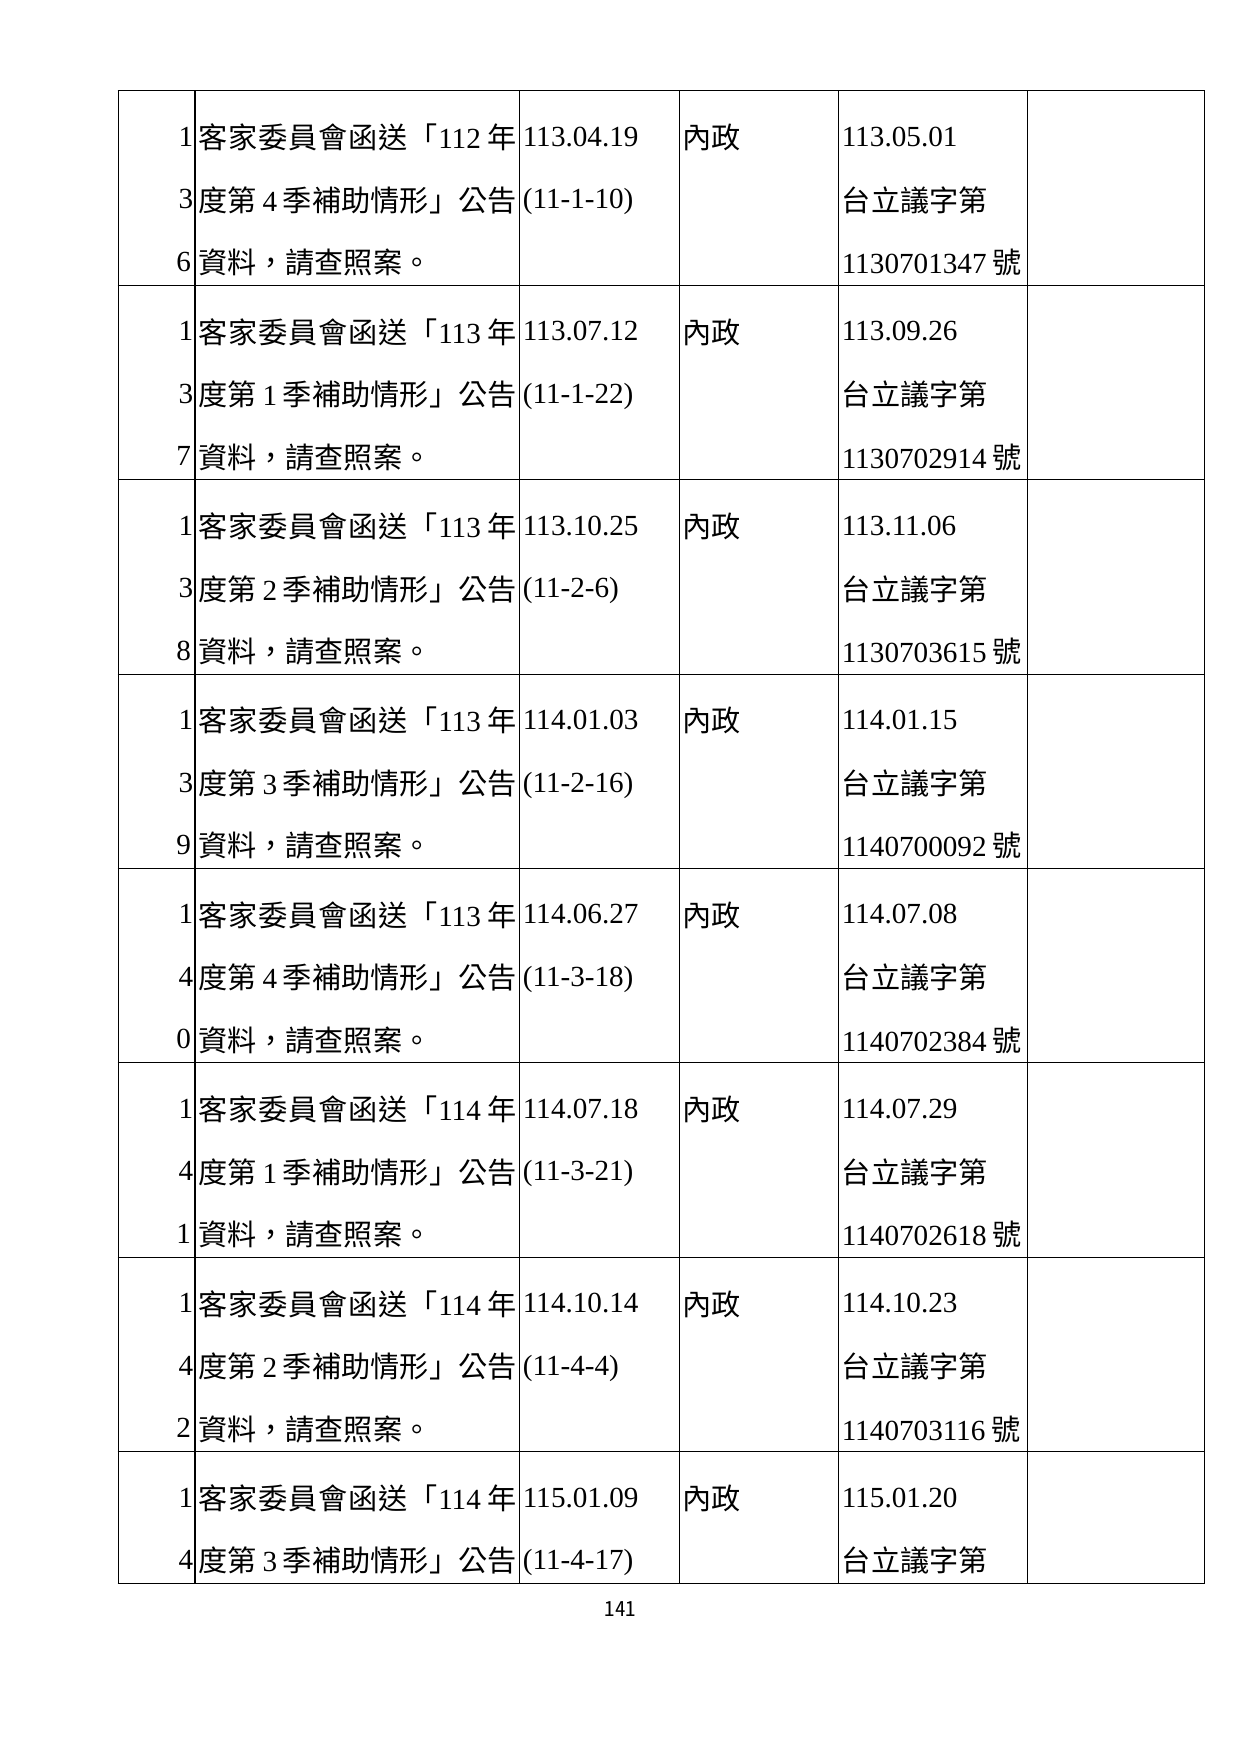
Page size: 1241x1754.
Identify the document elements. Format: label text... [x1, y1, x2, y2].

table_cell 內政 [680, 1258, 838, 1451]
table_cell 內政 [680, 869, 838, 1062]
table_cell [119, 869, 194, 1062]
table_cell 114.10.14 (11-4-4) [520, 1258, 679, 1451]
table_cell 113.09.26 台立議字第1130702914號 [839, 286, 1027, 479]
table_cell 113.04.19 (11-1-10) [520, 91, 679, 285]
table_cell [1028, 675, 1204, 868]
table_cell 客家委員會函送「113年度第2季補助情形」公告資料，請查照案。 [196, 480, 519, 673]
table_cell [119, 1063, 194, 1257]
table_cell [1028, 1452, 1204, 1583]
table_cell [1028, 286, 1204, 479]
table_cell 客家委員會函送「114年度第2季補助情形」公告資料，請查照案。 [196, 1258, 519, 1451]
table_cell 114.07.29 台立議字第1140702618號 [839, 1063, 1027, 1257]
table_cell [119, 1258, 194, 1451]
table_cell 113.05.01 台立議字第1130701347號 [839, 91, 1027, 285]
table_cell 114.06.27 (11-3-18) [520, 869, 679, 1062]
table_cell 115.01.20 台立議字第 [839, 1452, 1027, 1583]
table_cell [119, 1452, 194, 1583]
table_cell 客家委員會函送「113年度第1季補助情形」公告資料，請查照案。 [196, 286, 519, 479]
table_cell 114.10.23 台立議字第 1140703116號 [839, 1258, 1027, 1451]
table_cell 內政 [680, 480, 838, 673]
table_cell 客家委員會函送「114年度第3季補助情形」公告 [196, 1452, 519, 1583]
table_cell [119, 286, 194, 479]
table_cell 內政 [680, 91, 838, 285]
table_cell 113.10.25 (11-2-6) [520, 480, 679, 673]
table_cell 內政 [680, 675, 838, 868]
table_cell 115.01.09 (11-4-17) [520, 1452, 679, 1583]
table_cell [119, 91, 194, 285]
table_cell [119, 480, 194, 673]
table_cell [1028, 480, 1204, 673]
table_cell 114.07.18 (11-3-21) [520, 1063, 679, 1257]
table_cell 內政 [680, 1063, 838, 1257]
table_cell 內政 [680, 1452, 838, 1583]
table_cell [1028, 91, 1204, 285]
table_cell 114.01.15 台立議字第1140700092號 [839, 675, 1027, 868]
table_cell 客家委員會函送「113年度第3季補助情形」公告資料，請查照案。 [196, 675, 519, 868]
table_cell [119, 675, 194, 868]
table_cell 114.01.03 (11-2-16) [520, 675, 679, 868]
table_cell 113.11.06 台立議字第1130703615號 [839, 480, 1027, 673]
table_cell 113.07.12 (11-1-22) [520, 286, 679, 479]
table_cell 客家委員會函送「112年度第4季補助情形」公告資料，請查照案。 [196, 91, 519, 285]
table_cell 內政 [680, 286, 838, 479]
table_cell 114.07.08 台立議字第1140702384號 [839, 869, 1027, 1062]
table_cell [1028, 869, 1204, 1062]
table_cell [1028, 1258, 1204, 1451]
table_cell 客家委員會函送「114年度第1季補助情形」公告資料，請查照案。 [196, 1063, 519, 1257]
table_cell 客家委員會函送「113年度第4季補助情形」公告資料，請查照案。 [196, 869, 519, 1062]
table_cell [1028, 1063, 1204, 1257]
